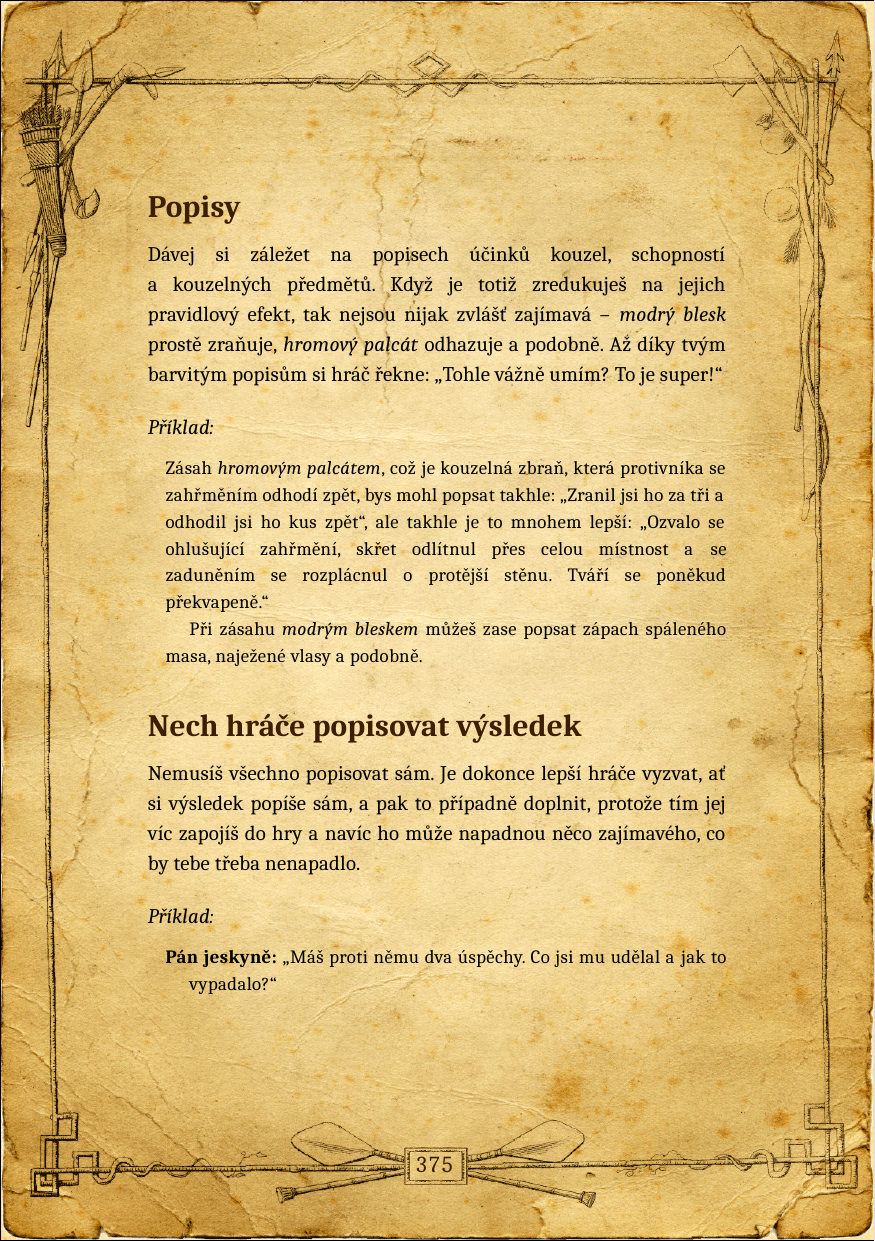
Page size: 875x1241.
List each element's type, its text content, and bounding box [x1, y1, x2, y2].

picture [1, 1, 874, 1240]
text Zásah hromovým palcátem, což je kouzelná zbraň, která protivníka se zahřměním odhodí zpět, bys mohl popsat takhle: „Zranil jsi ho za tři a⁠ odhodil jsi ho kus zpět“, ale takhle je to mnohem lepší: „Ozvalo se ohlušující zahřmění, skřet odlítnul přes celou místnost a⁠ se zaduněním se rozplácnul o⁠ protější stěnu. Tváří se poněkud překvapeně.“ Při zásahu modrým bleskem můžeš zase popsat zápach spáleného masa, naježené vlasy a⁠ podobně. [165, 457, 726, 667]
text Dávej si záležet na popisech účinků kouzel, schopností a⁠ kouzelných předmětů. Když je totiž zredukuješ na jejich pravidlový efekt, tak nejsou nijak zvlášť zajímavá – modrý blesk prostě zraňuje, hromový palcát odhazuje a⁠ podobně. Až díky tvým barvitým popisům si hráč řekne: „Tohle vážně umím? To je super!“ [148, 243, 726, 386]
subtitle Nech hráče popisovat výsledek [148, 708, 726, 744]
subtitle Popisy [148, 189, 726, 225]
text Nemusíš všechno popisovat sám. Je dokonce lepší hráče vyzvat, ať si výsledek popíše sám, a⁠ pak to případně doplnit, protože tím jej víc zapojíš do hry a⁠ navíc ho může napadnou něco zajímavého, co by tebe třeba nenapadlo. [148, 762, 726, 875]
text Pán jeskyně: „Máš proti němu dva úspěchy. Co jsi mu udělal a⁠ jak to vypadalo?“ [165, 946, 726, 995]
text Příklad: [148, 416, 726, 440]
text Příklad: [148, 905, 726, 929]
